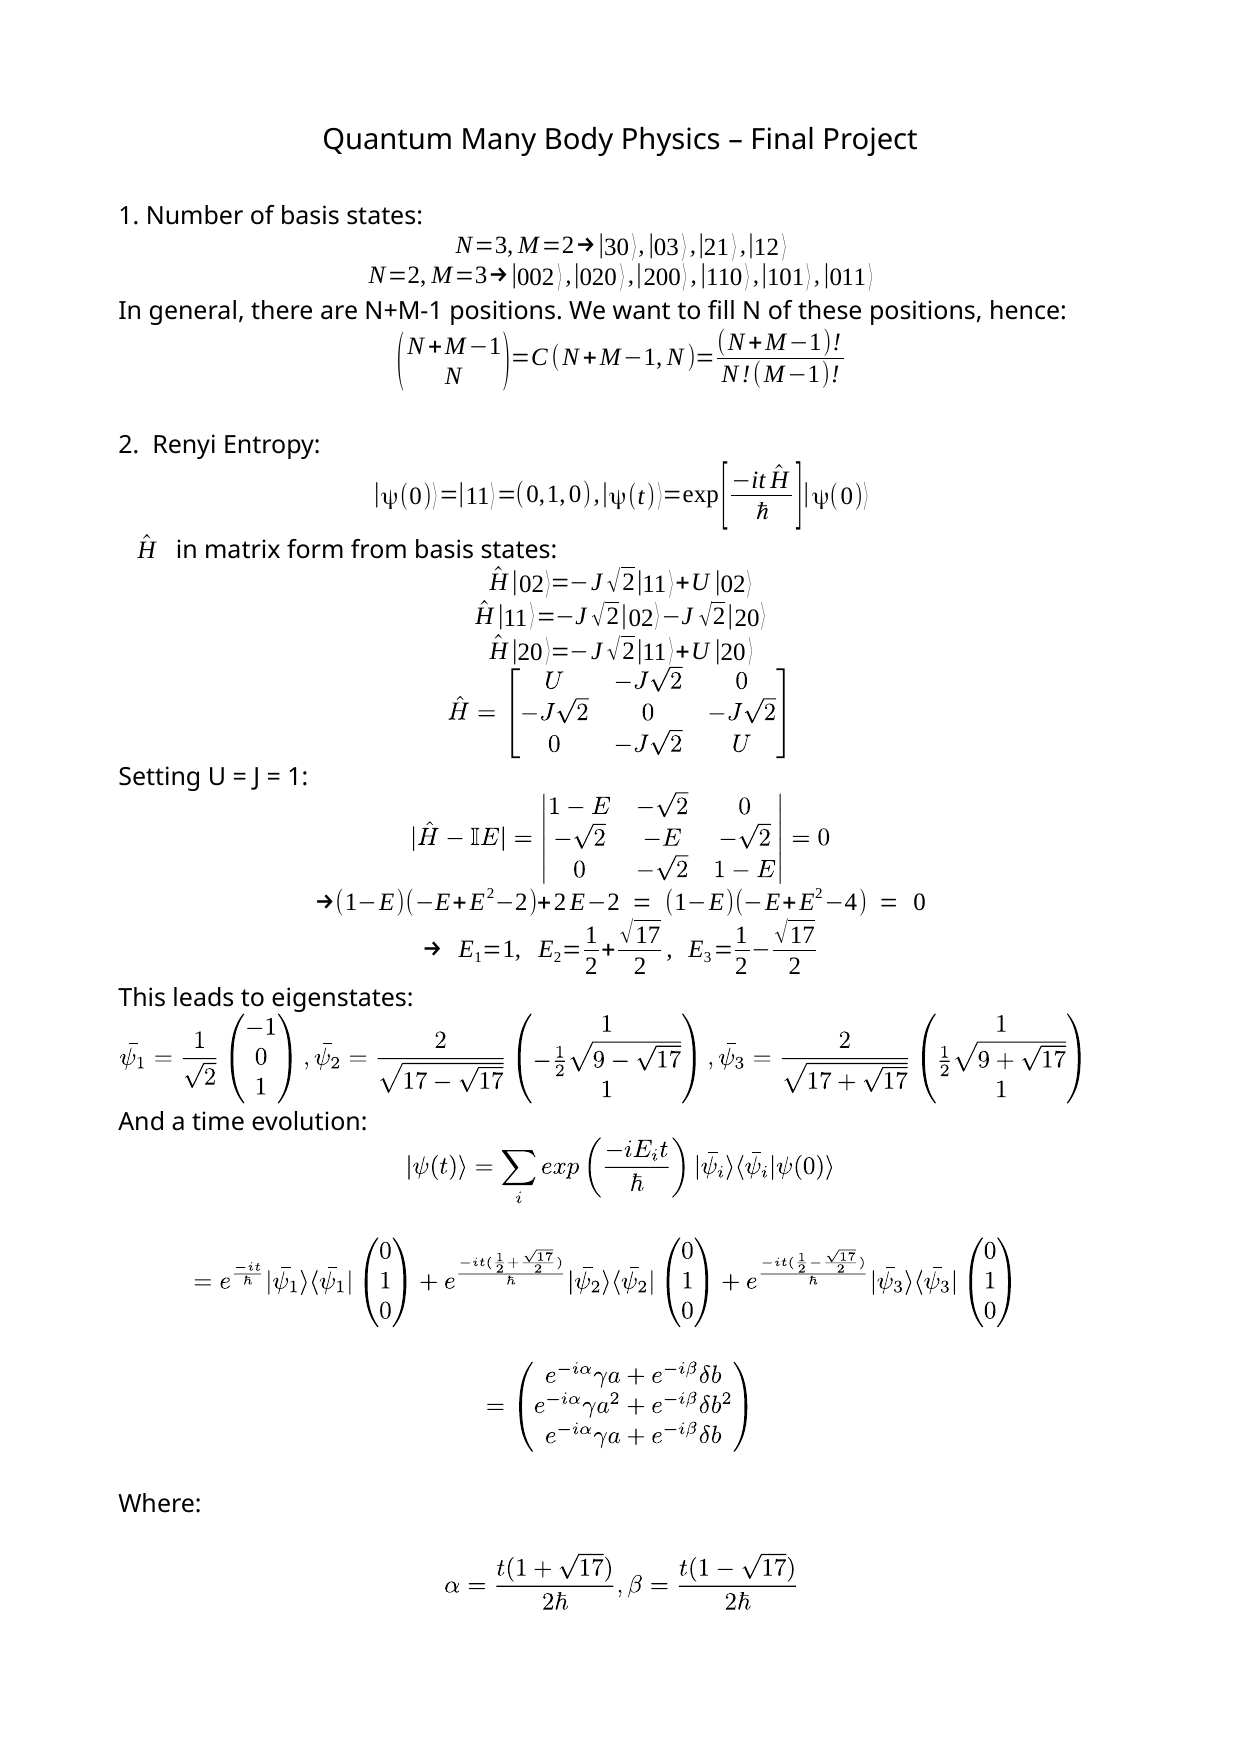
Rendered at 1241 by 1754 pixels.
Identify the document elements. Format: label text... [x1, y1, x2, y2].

text Where: [118, 1486, 1122, 1520]
text And a time evolution: [118, 1103, 1122, 1137]
text 2. Renyi Entropy: [118, 426, 1122, 460]
text This leads to eigenstates: [118, 979, 1122, 1014]
text Quantum Many Body Physics – Final Project [118, 118, 1122, 158]
text 1. Number of basis states: [118, 197, 1122, 232]
text In general, there are N+M-1 positions. We want to fill N of these positions, hence: [118, 293, 1122, 327]
text in matrix form from basis states: [118, 531, 1122, 566]
text Setting U = J = 1: [118, 758, 1122, 792]
